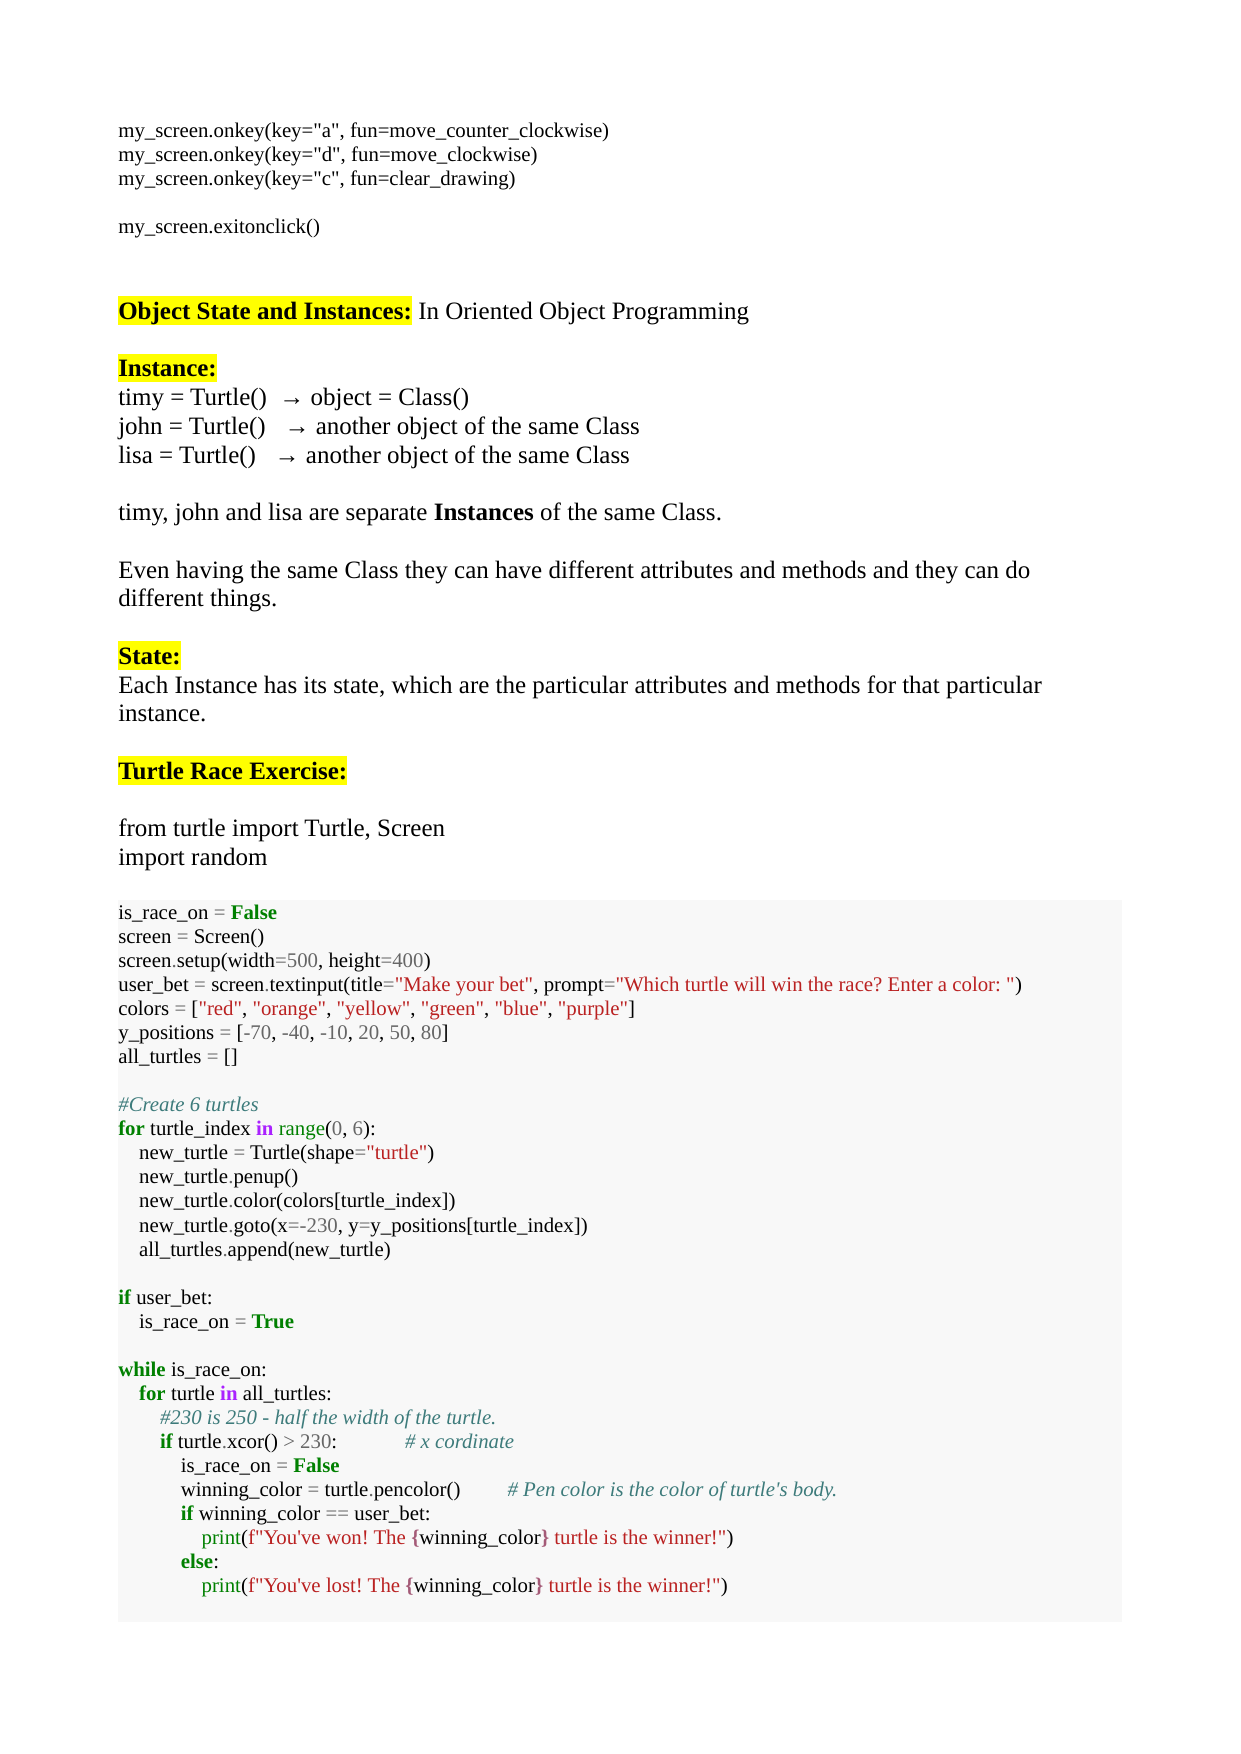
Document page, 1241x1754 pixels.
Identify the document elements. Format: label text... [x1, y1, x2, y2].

text State: [118, 641, 1122, 670]
text lisa = Turtle() → another object of the same Class [118, 440, 1122, 468]
text colors = ["red", "orange", "yellow", "green", "blue", "purple"] [118, 996, 1122, 1020]
text my_screen.onkey(key="a", fun=move_counter_clockwise) [118, 118, 1122, 142]
text is_race_on = False [118, 1453, 1122, 1477]
text new_turtle.penup() [118, 1164, 1122, 1188]
text new_turtle = Turtle(shape="turtle") [118, 1140, 1122, 1164]
text new_turtle.goto(x=-230, y=y_positions[turtle_index]) [118, 1212, 1122, 1237]
text all_turtles.append(new_turtle) [118, 1237, 1122, 1261]
text my_screen.onkey(key="d", fun=move_clockwise) [118, 142, 1122, 166]
text #230 is 250 - half the width of the turtle. [118, 1405, 1122, 1429]
text from turtle import Turtle, Screen [118, 813, 1122, 842]
text winning_color = turtle.pencolor() # Pen color is the color of turtle's body. [118, 1477, 1122, 1501]
text print(f"You've lost! The {winning_color} turtle is the winner!") [118, 1573, 1122, 1597]
text for turtle_index in range(0, 6): [118, 1116, 1122, 1140]
text john = Turtle() → another object of the same Class [118, 411, 1122, 440]
text timy = Turtle() → object = Class() [118, 382, 1122, 411]
text is_race_on = True [118, 1309, 1122, 1333]
text if turtle.xcor() > 230: # x cordinate [118, 1429, 1122, 1453]
text timy, john and lisa are separate Instances of the same Class. [118, 497, 1122, 526]
text if user_bet: [118, 1285, 1122, 1309]
text y_positions = [-70, -40, -10, 20, 50, 80] [118, 1020, 1122, 1044]
text all_turtles = [] [118, 1044, 1122, 1068]
text import random [118, 842, 1122, 871]
text if winning_color == user_bet: [118, 1501, 1122, 1525]
text is_race_on = False [118, 900, 1122, 924]
text Even having the same Class they can have different attributes and methods and they can do different things. [118, 555, 1122, 612]
text Turtle Race Exercise: [118, 756, 1122, 785]
text my_screen.exitonclick() [118, 214, 1122, 238]
text #Create 6 turtles [118, 1092, 1122, 1116]
text Object State and Instances: In Oriented Object Programming [118, 296, 1122, 325]
text new_turtle.color(colors[turtle_index]) [118, 1188, 1122, 1212]
text screen = Screen() [118, 924, 1122, 948]
text user_bet = screen.textinput(title="Make your bet", prompt="Which turtle will win the race? Enter a color: ") [118, 972, 1122, 996]
text while is_race_on: [118, 1357, 1122, 1381]
text else: [118, 1549, 1122, 1573]
text Each Instance has its state, which are the particular attributes and methods for that particular instance. [118, 670, 1122, 727]
text my_screen.onkey(key="c", fun=clear_drawing) [118, 166, 1122, 190]
text for turtle in all_turtles: [118, 1381, 1122, 1405]
text screen.setup(width=500, height=400) [118, 948, 1122, 972]
text print(f"You've won! The {winning_color} turtle is the winner!") [118, 1525, 1122, 1549]
text Instance: [118, 353, 1122, 382]
